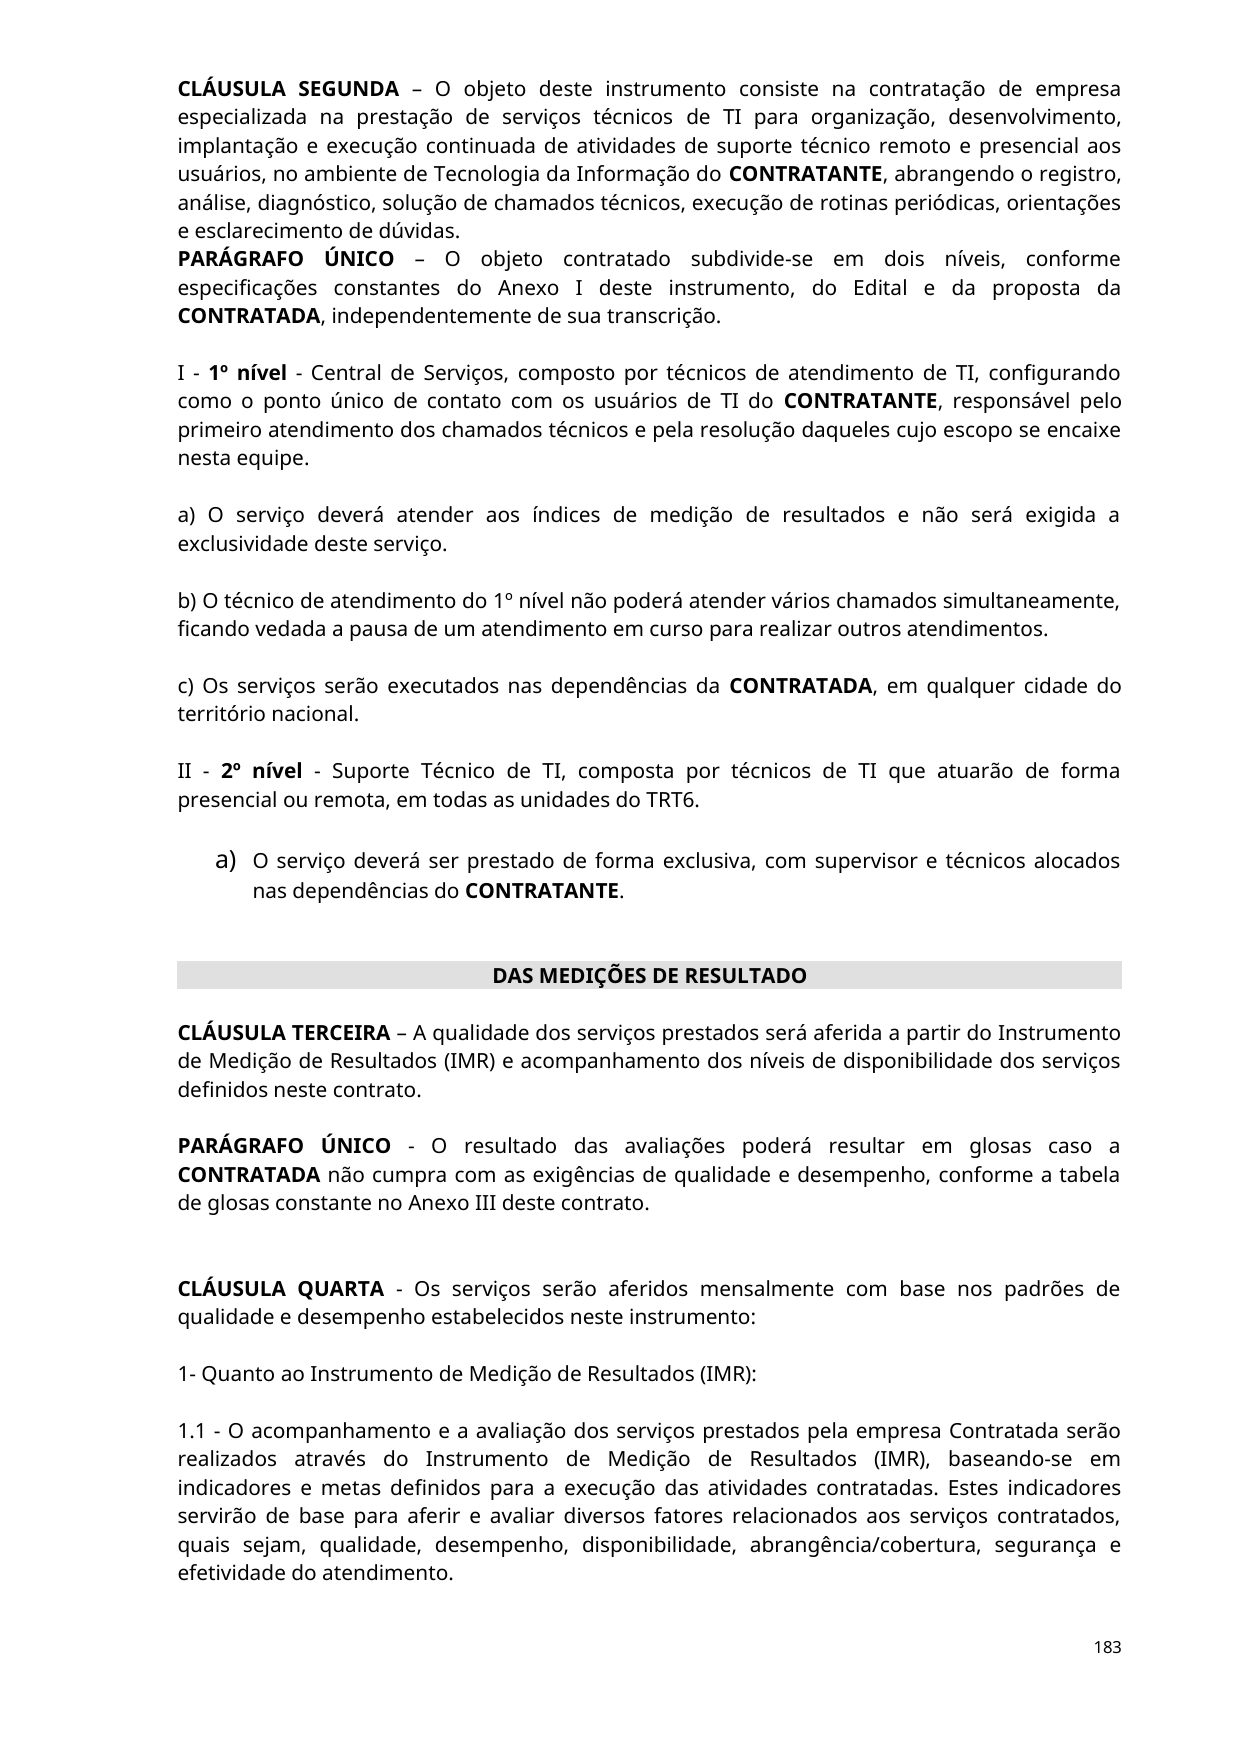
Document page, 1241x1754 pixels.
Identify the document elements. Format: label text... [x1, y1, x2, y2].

text PARÁGRAFO ÚNICO - O resultado das avaliações poderá resultar em glosas caso a CONTRATADA não cumpra com as exigências de qualidade e desempenho, conforme a tabela de glosas constante no Anexo III deste contrato. [177, 1132, 1122, 1217]
text DAS MEDIÇÕES DE RESULTADO [177, 961, 1122, 989]
text CLÁUSULA SEGUNDA – O objeto deste instrumento consiste na contratação de empresa especializada na prestação de serviços técnicos de TI para organização, desenvolvimento, implantação e execução continuada de atividades de suporte técnico remoto e presencial aos usuários, no ambiente de Tecnologia da Informação do CONTRATANTE, abrangendo o registro, análise, diagnóstico, solução de chamados técnicos, execução de rotinas periódicas, orientações e esclarecimento de dúvidas. [177, 74, 1122, 244]
text CLÁUSULA TERCEIRA – A qualidade dos serviços prestados será aferida a partir do Instrumento de Medição de Resultados (IMR) e acompanhamento dos níveis de disponibilidade dos serviços definidos neste contrato. [177, 1018, 1122, 1103]
text CLÁUSULA QUARTA - Os serviços serão aferidos mensalmente com base nos padrões de qualidade e desempenho estabelecidos neste instrumento: [177, 1274, 1122, 1331]
text b) O técnico de atendimento do 1º nível não poderá atender vários chamados simultaneamente, ficando vedada a pausa de um atendimento em curso para realizar outros atendimentos. [177, 586, 1122, 643]
text PARÁGRAFO ÚNICO – O objeto contratado subdivide-se em dois níveis, conforme especificações constantes do Anexo I deste instrumento, do Edital e da proposta da CONTRATADA, independentemente de sua transcrição. [177, 244, 1122, 330]
text I - 1º nível - Central de Serviços, composto por técnicos de atendimento de TI, configurando como o ponto único de contato com os usuários de TI do CONTRATANTE, responsável pelo primeiro atendimento dos chamados técnicos e pela resolução daqueles cujo escopo se encaixe nesta equipe. [177, 358, 1122, 472]
text 1.1 - O acompanhamento e a avaliação dos serviços prestados pela empresa Contratada serão realizados através do Instrumento de Medição de Resultados (IMR), baseando-se em indicadores e metas definidos para a execução das atividades contratadas. Estes indicadores servirão de base para aferir e avaliar diversos fatores relacionados aos serviços contratados, quais sejam, qualidade, desempenho, disponibilidade, abrangência/cobertura, segurança e efetividade do atendimento. [177, 1416, 1122, 1587]
text a) O serviço deverá atender aos índices de medição de resultados e não será exigida a exclusividade deste serviço. [177, 500, 1122, 557]
text II - 2º nível - Suporte Técnico de TI, composta por técnicos de TI que atuarão de forma presencial ou remota, em todas as unidades do TRT6. [177, 756, 1122, 813]
list O serviço deverá ser prestado de forma exclusiva, com supervisor e técnicos alocados nas dependências do CONTRATANTE. [215, 842, 1122, 904]
text 1- Quanto ao Instrumento de Medição de Resultados (IMR): [177, 1359, 1122, 1388]
text c) Os serviços serão executados nas dependências da CONTRATADA, em qualquer cidade do território nacional. [177, 671, 1122, 728]
